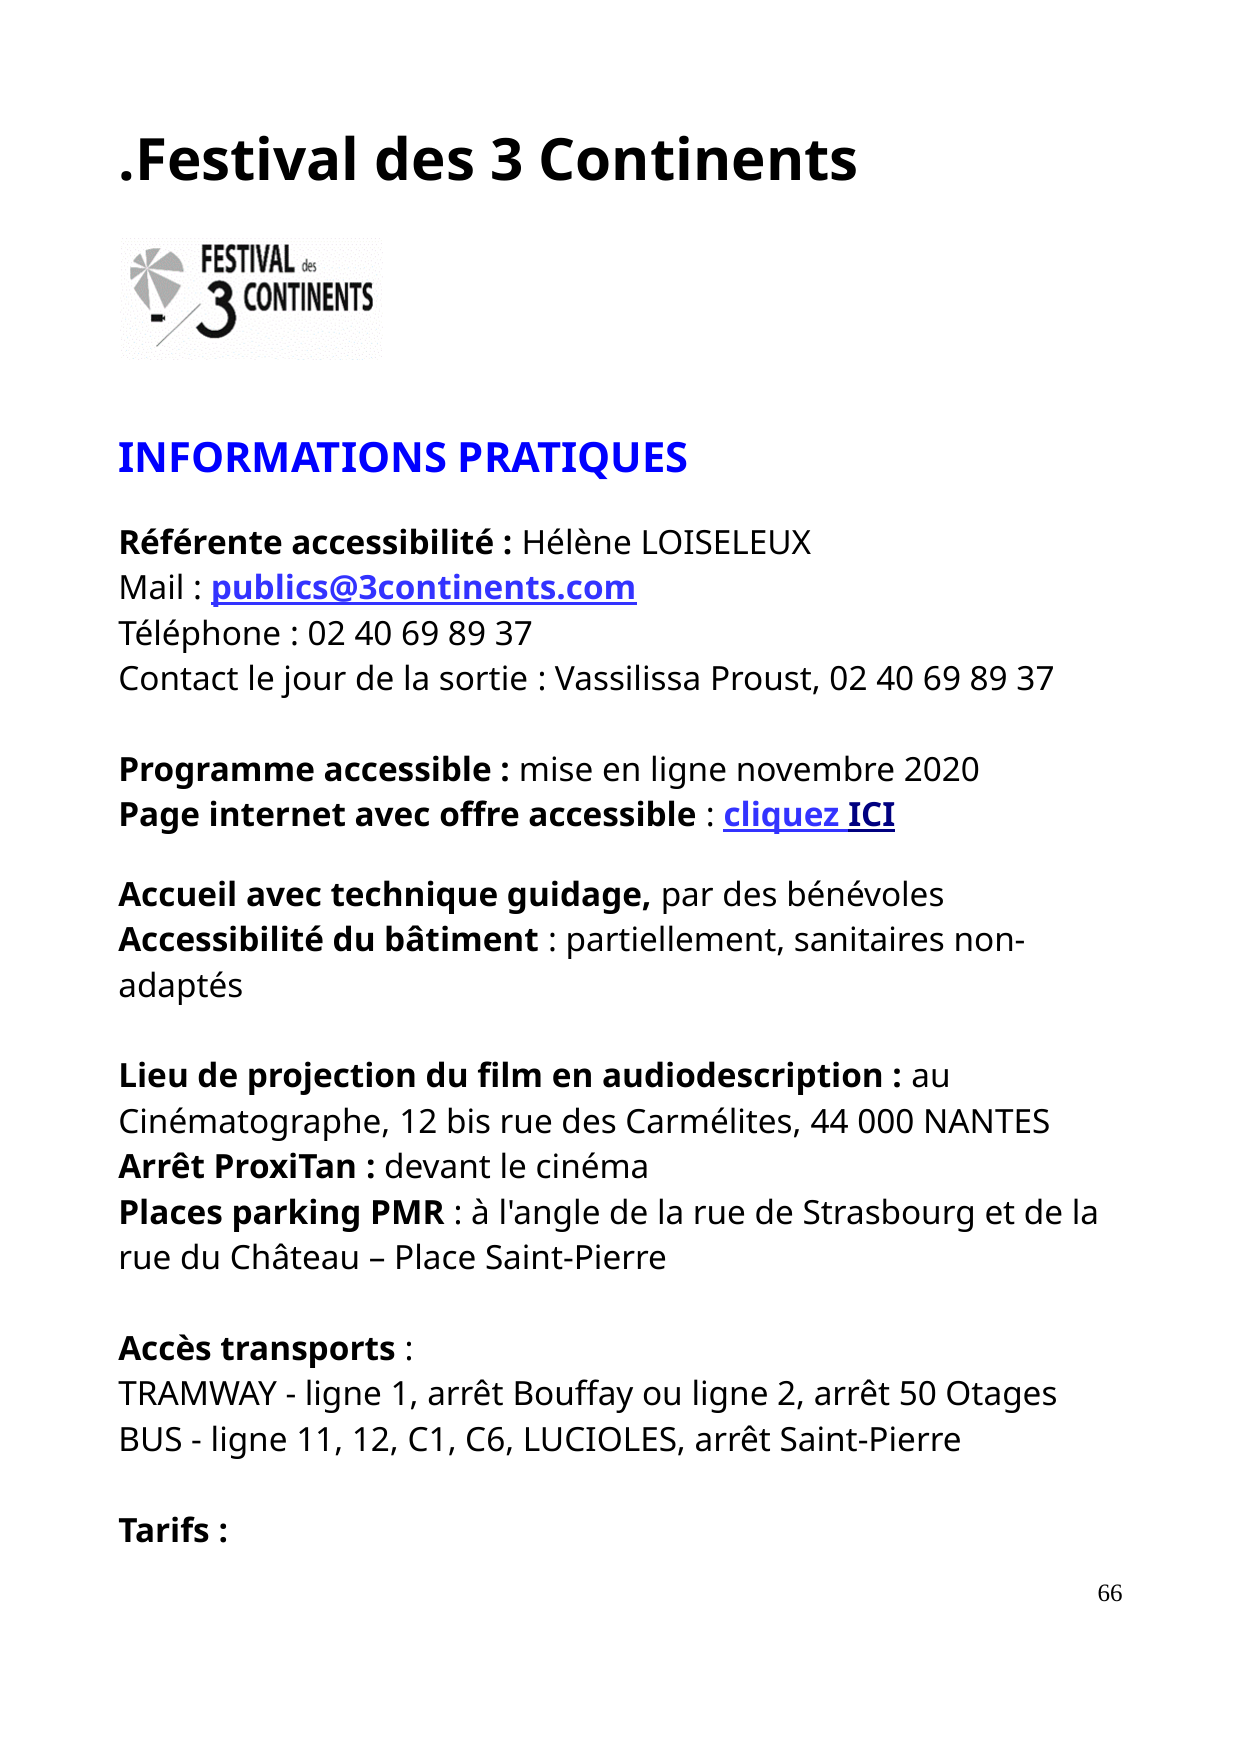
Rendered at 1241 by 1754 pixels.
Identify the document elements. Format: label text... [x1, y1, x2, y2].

text Arrêt ProxiTan : devant le cinéma [118, 1143, 1122, 1188]
text Accueil avec technique guidage, par des bénévoles [118, 871, 1122, 916]
text INFORMATIONS PRATIQUES [118, 428, 1122, 484]
text Lieu de projection du film en audiodescription : au Cinématographe, 12 bis rue des Carmélites, 44 000 NANTES [118, 1052, 1122, 1143]
text Places parking PMR : à l'angle de la rue de Strasbourg et de la rue du Château – Place Saint-Pierre [118, 1188, 1122, 1279]
text BUS - ligne 11, 12, C1, C6, LUCIOLES, arrêt Saint-Pierre [118, 1416, 1122, 1461]
text Contact le jour de la sortie : Vassilissa Proust, 02 40 69 89 37 [118, 655, 1122, 700]
text Accessibilité du bâtiment : partiellement, sanitaires non-adaptés [118, 916, 1122, 1007]
text Téléphone : 02 40 69 89 37 [118, 609, 1122, 655]
text Accès transports : [118, 1325, 1122, 1370]
text Tarifs : [118, 1506, 1122, 1552]
text Référente accessibilité : Hélène LOISELEUX [118, 519, 1122, 564]
text Mail : publics@3continents.com [118, 564, 1122, 609]
picture [118, 231, 385, 360]
text Programme accessible : mise en ligne novembre 2020 [118, 746, 1122, 791]
text Page internet avec offre accessible : cliquez ICI [118, 791, 1122, 837]
text TRAMWAY - ligne 1, arrêt Bouffay ou ligne 2, arrêt 50 Otages [118, 1370, 1122, 1416]
subtitle Festival des 3 Continents [118, 118, 1122, 198]
